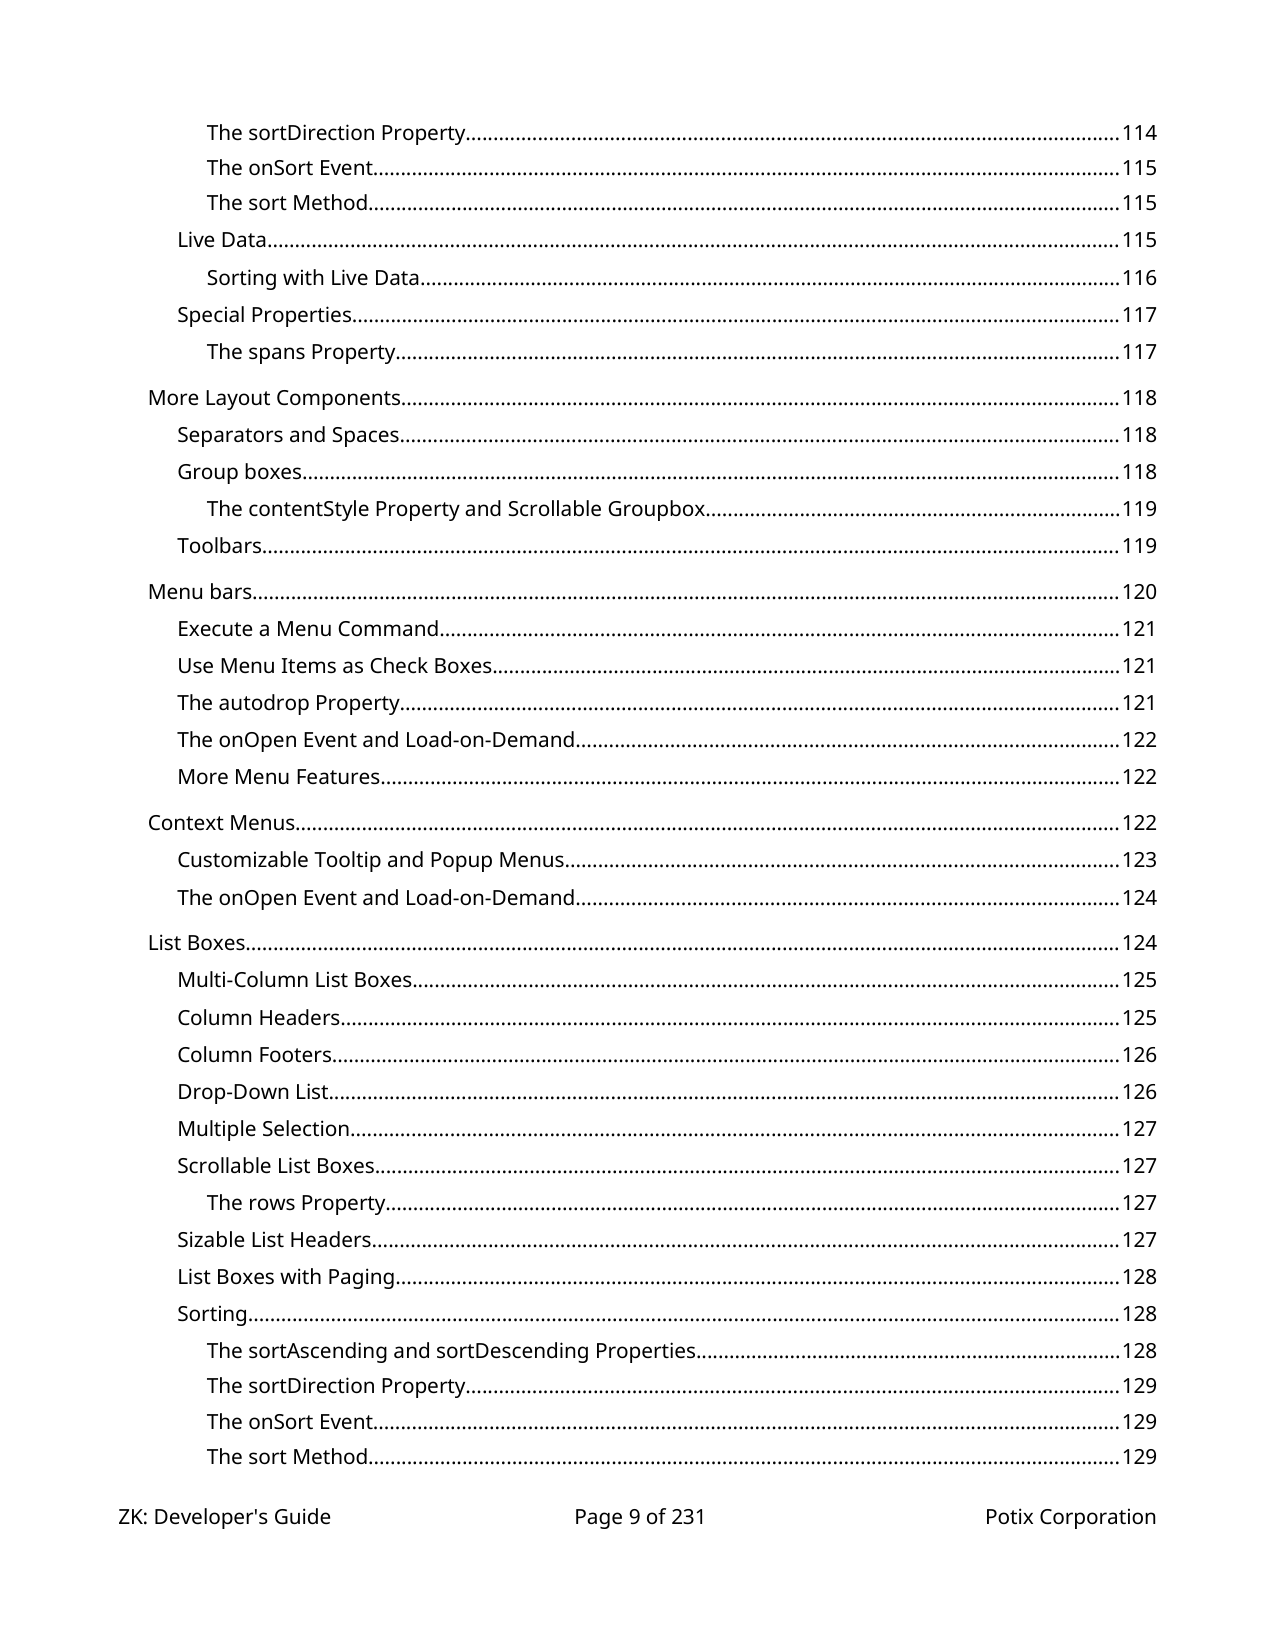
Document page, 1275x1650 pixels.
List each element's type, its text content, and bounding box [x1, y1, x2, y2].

text Drop-Down List 126 [177, 1077, 1157, 1105]
text List Boxes with Paging 128 [177, 1262, 1157, 1291]
text The sort Method 115 [207, 188, 1157, 217]
text The rows Property 127 [207, 1188, 1157, 1216]
text Multiple Selection 127 [177, 1114, 1157, 1142]
text Special Properties 117 [177, 300, 1157, 328]
text Scrollable List Boxes 127 [177, 1151, 1157, 1179]
text The onSort Event 129 [207, 1407, 1157, 1435]
text Sizable List Headers 127 [177, 1225, 1157, 1253]
text More Layout Components 118 [148, 383, 1157, 411]
text List Boxes 124 [148, 928, 1157, 957]
text Separators and Spaces 118 [177, 420, 1157, 448]
text The sortAscending and sortDescending Properties 128 [207, 1336, 1157, 1365]
text Sorting 128 [177, 1299, 1157, 1328]
text Use Menu Items as Check Boxes 121 [177, 651, 1157, 679]
text Column Footers 126 [177, 1040, 1157, 1068]
text The sortDirection Property 114 [207, 118, 1157, 146]
text The onOpen Event and Load-on-Demand 122 [177, 725, 1157, 754]
text Multi-Column List Boxes 125 [177, 966, 1157, 994]
text Customizable Tooltip and Popup Menus 123 [177, 846, 1157, 874]
text Sorting with Live Data 116 [207, 263, 1157, 291]
text Context Menus 122 [148, 808, 1157, 837]
text Live Data 115 [177, 226, 1157, 254]
text Column Headers 125 [177, 1003, 1157, 1031]
text The contentStyle Property and Scrollable Groupbox 119 [207, 494, 1157, 522]
text The onOpen Event and Load-on-Demand 124 [177, 883, 1157, 911]
text The autodrop Property 121 [177, 688, 1157, 717]
text More Menu Features 122 [177, 762, 1157, 791]
text Execute a Menu Command 121 [177, 614, 1157, 642]
text Toolbars 119 [177, 531, 1157, 559]
text The sortDirection Property 129 [207, 1372, 1157, 1400]
text The onSort Event 115 [207, 153, 1157, 182]
text The spans Property 117 [207, 337, 1157, 365]
text Group boxes 118 [177, 457, 1157, 485]
text The sort Method 129 [207, 1442, 1157, 1470]
text Menu bars 120 [148, 577, 1157, 605]
